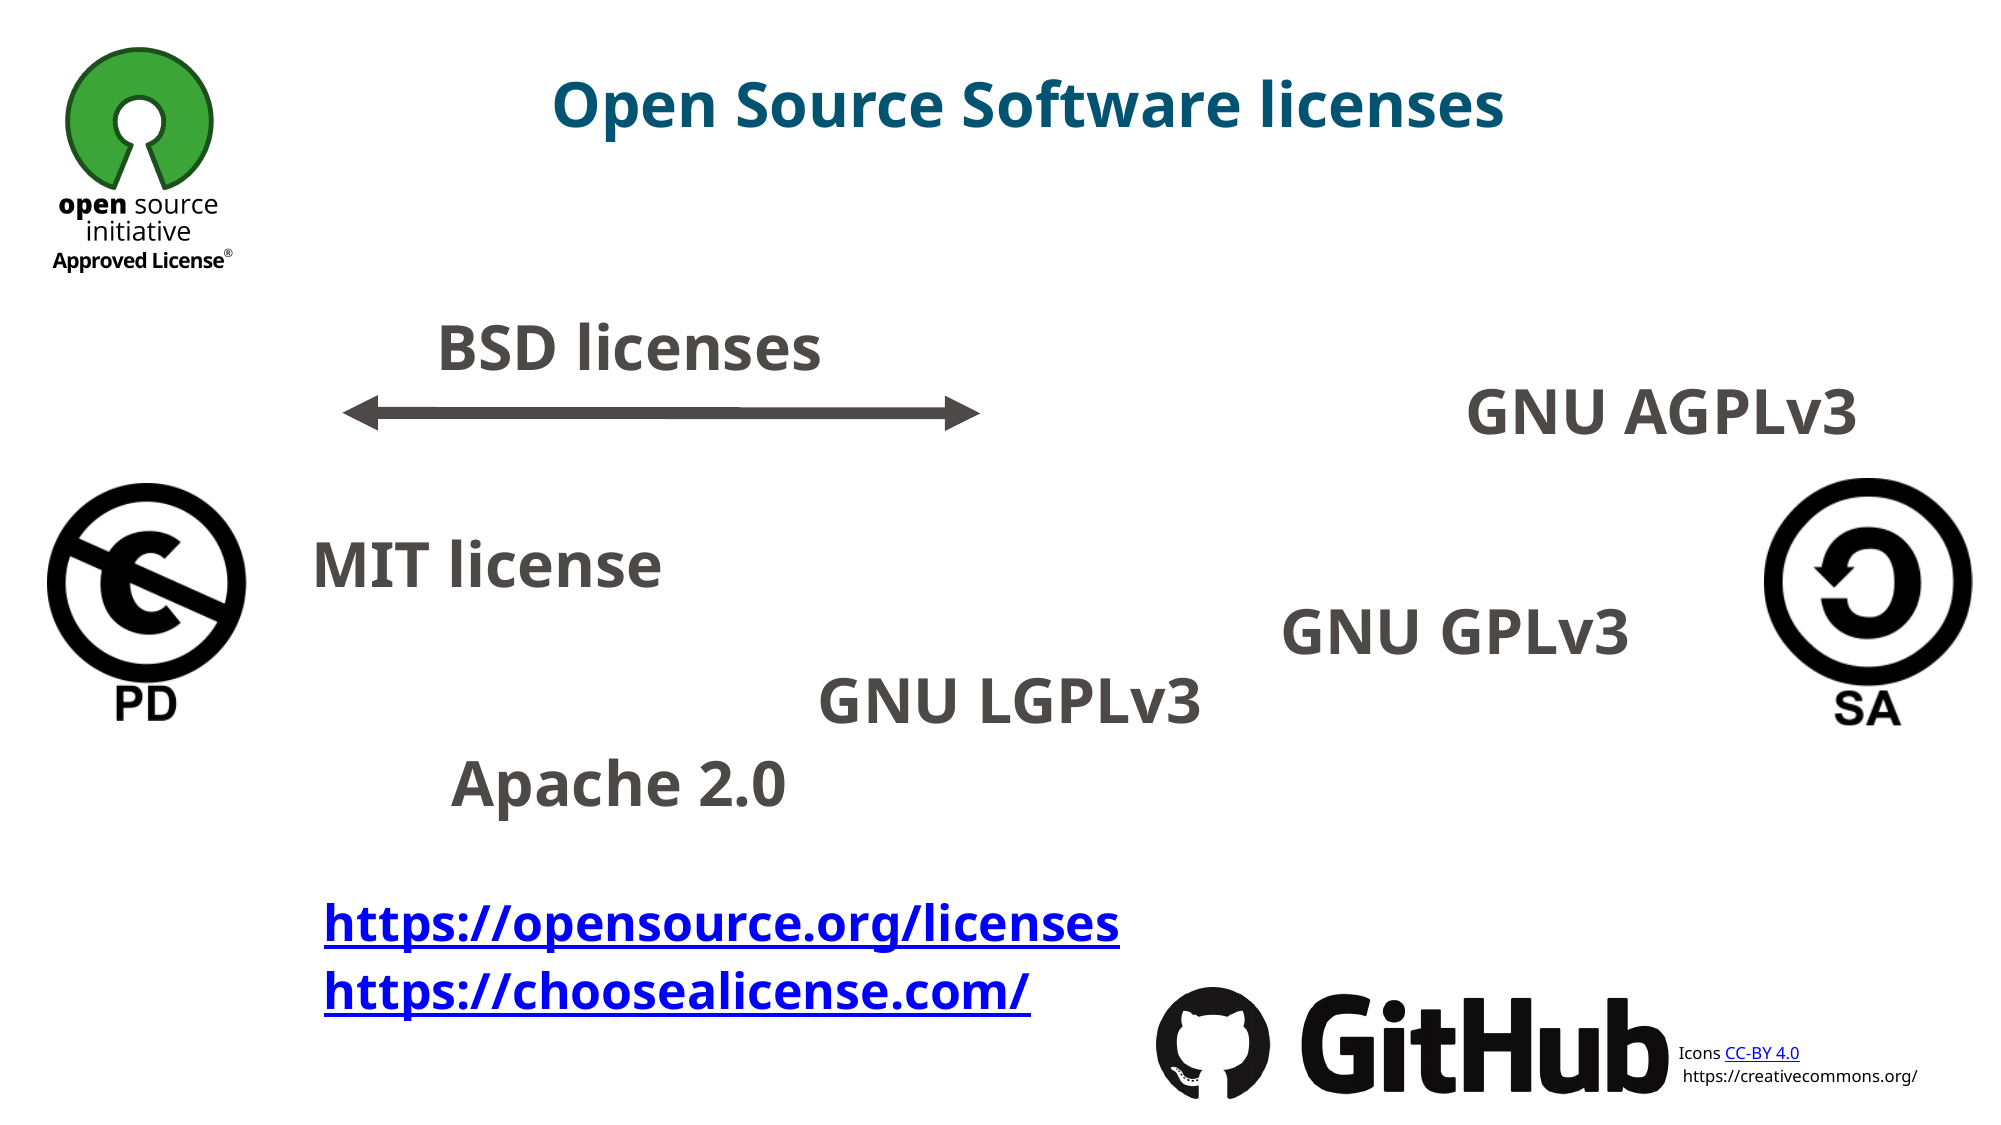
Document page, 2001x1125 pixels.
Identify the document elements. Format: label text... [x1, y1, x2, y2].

picture [47, 32, 236, 284]
text_box GNU GPLv3 [1268, 586, 1764, 710]
picture [1764, 478, 1973, 727]
text_box GNU LGPLv3 [806, 655, 1310, 885]
text_box MIT license [300, 519, 733, 750]
text_box BSD licenses [425, 302, 928, 533]
text_box Open Source Software licenses [434, 59, 1624, 212]
text_box Apache 2.0 [440, 738, 806, 885]
picture [47, 483, 247, 721]
picture [1151, 987, 1672, 1099]
text_box GNU AGPLv3 [1454, 366, 1957, 586]
text_box Icons CC-BY 4.0 https://creativecommons.org/ [1667, 1037, 1985, 1106]
text_box https://opensource.org/licenses https://choosealicense.com/ [312, 885, 1317, 1101]
